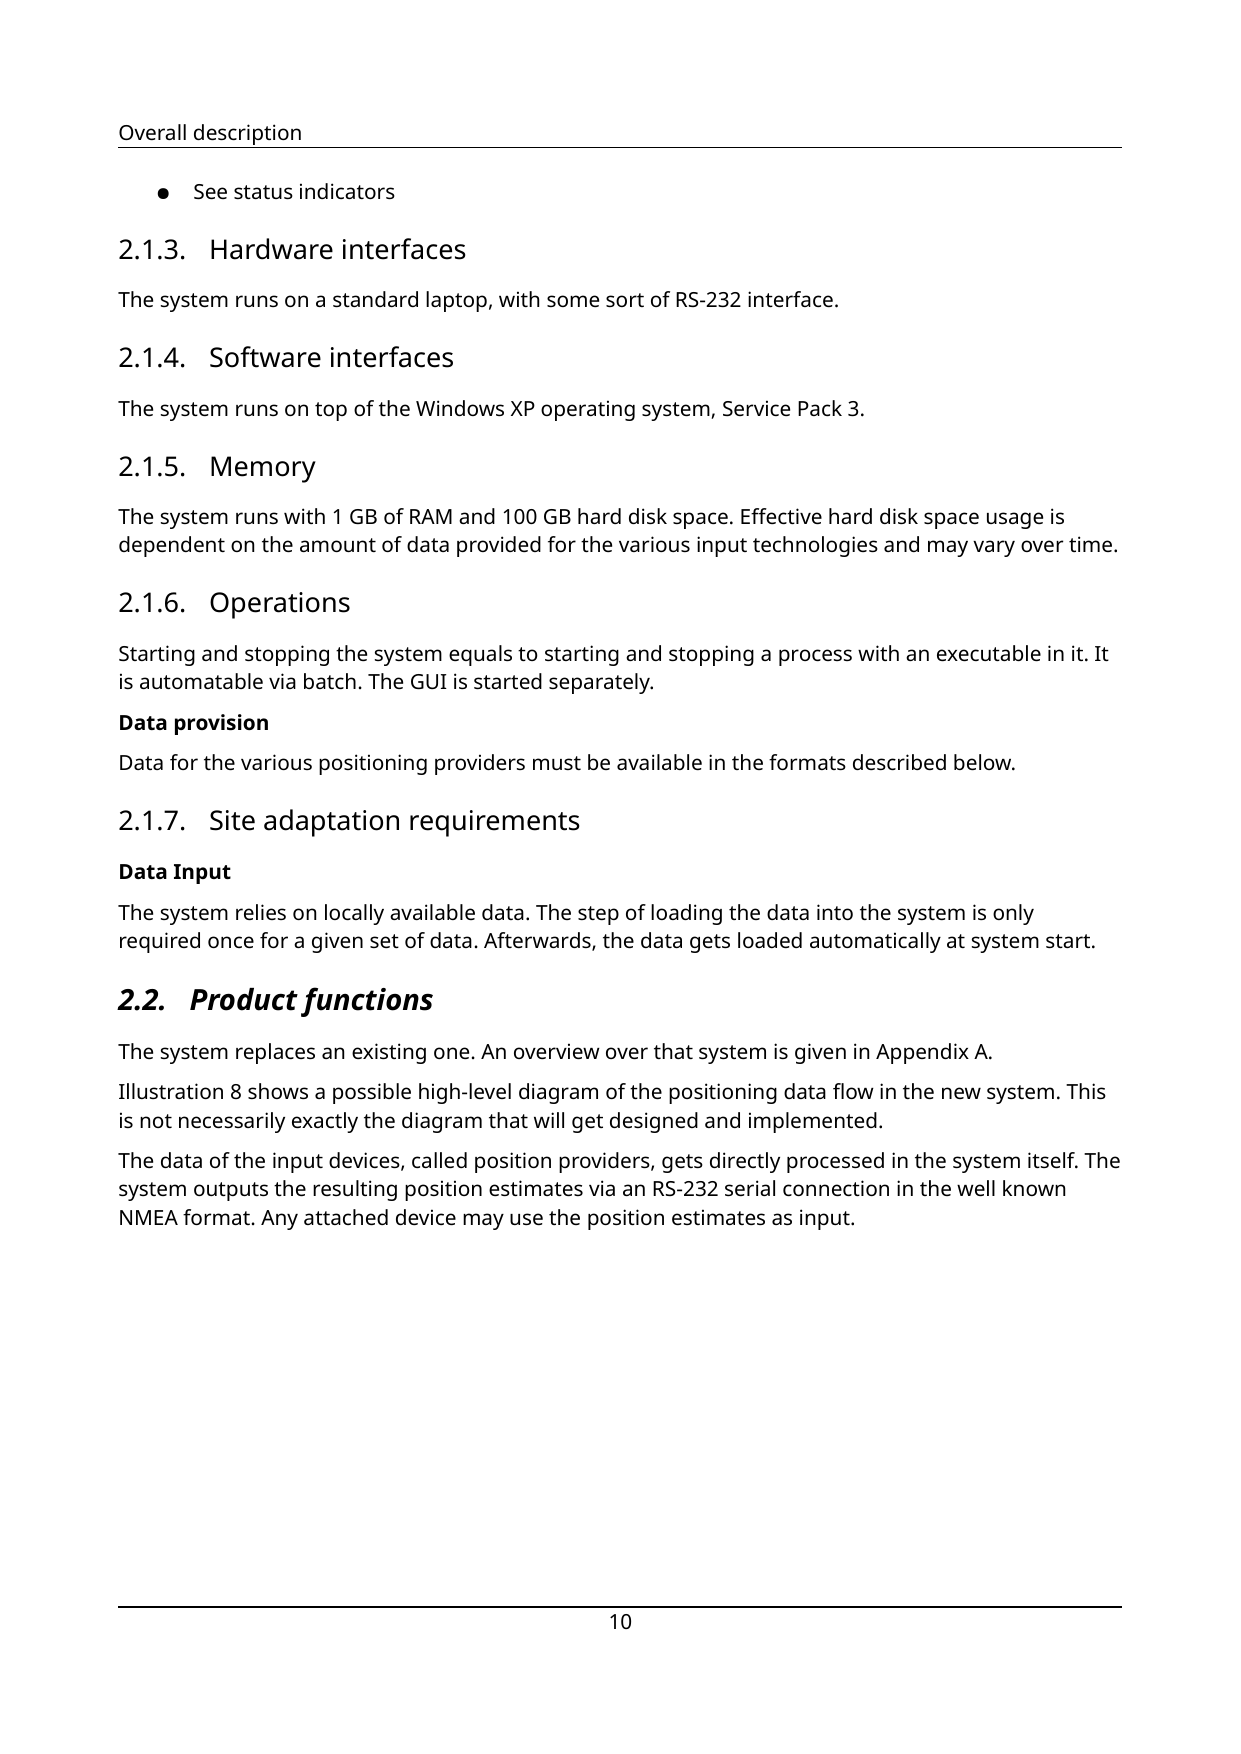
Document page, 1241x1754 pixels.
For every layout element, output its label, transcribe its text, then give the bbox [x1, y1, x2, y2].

text The system runs on a standard laptop, with some sort of RS-232 interface. [118, 285, 1122, 314]
subtitle Memory [118, 447, 1122, 484]
text Data Input [118, 857, 1122, 886]
subtitle Software interfaces [118, 339, 1122, 376]
subtitle Hardware interfaces [118, 231, 1122, 267]
text Starting and stopping the system equals to starting and stopping a process with an executable in it. It is automatable via batch. The GUI is started separately. [118, 639, 1122, 696]
subtitle Site adaptation requirements [118, 802, 1122, 839]
text The system runs on top of the Windows XP operating system, Service Pack 3. [118, 394, 1122, 422]
text Data for the various positioning providers must be available in the formats described below. [118, 748, 1122, 777]
text The system runs with 1 GB of RAM and 100 GB hard disk space. Effective hard disk space usage is dependent on the amount of data provided for the various input technologies and may vary over time. [118, 502, 1122, 559]
text The system relies on locally available data. The step of loading the data into the system is only required once for a given set of data. Afterwards, the data gets loaded automatically at system start. [118, 898, 1122, 954]
list See status indicators [156, 177, 1122, 206]
subtitle Product functions [118, 979, 1122, 1019]
text The data of the input devices, called position providers, gets directly processed in the system itself. The system outputs the resulting position estimates via an RS-232 serial connection in the well known NMEA format. Any attached device may use the position estimates as input. [118, 1146, 1122, 1231]
text Illustration 8 shows a possible high-level diagram of the positioning data flow in the new system. This is not necessarily exactly the diagram that will get designed and implemented. [118, 1077, 1122, 1134]
subtitle Operations [118, 584, 1122, 621]
text Data provision [118, 708, 1122, 737]
text The system replaces an existing one. An overview over that system is given in Appendix A. [118, 1037, 1122, 1066]
